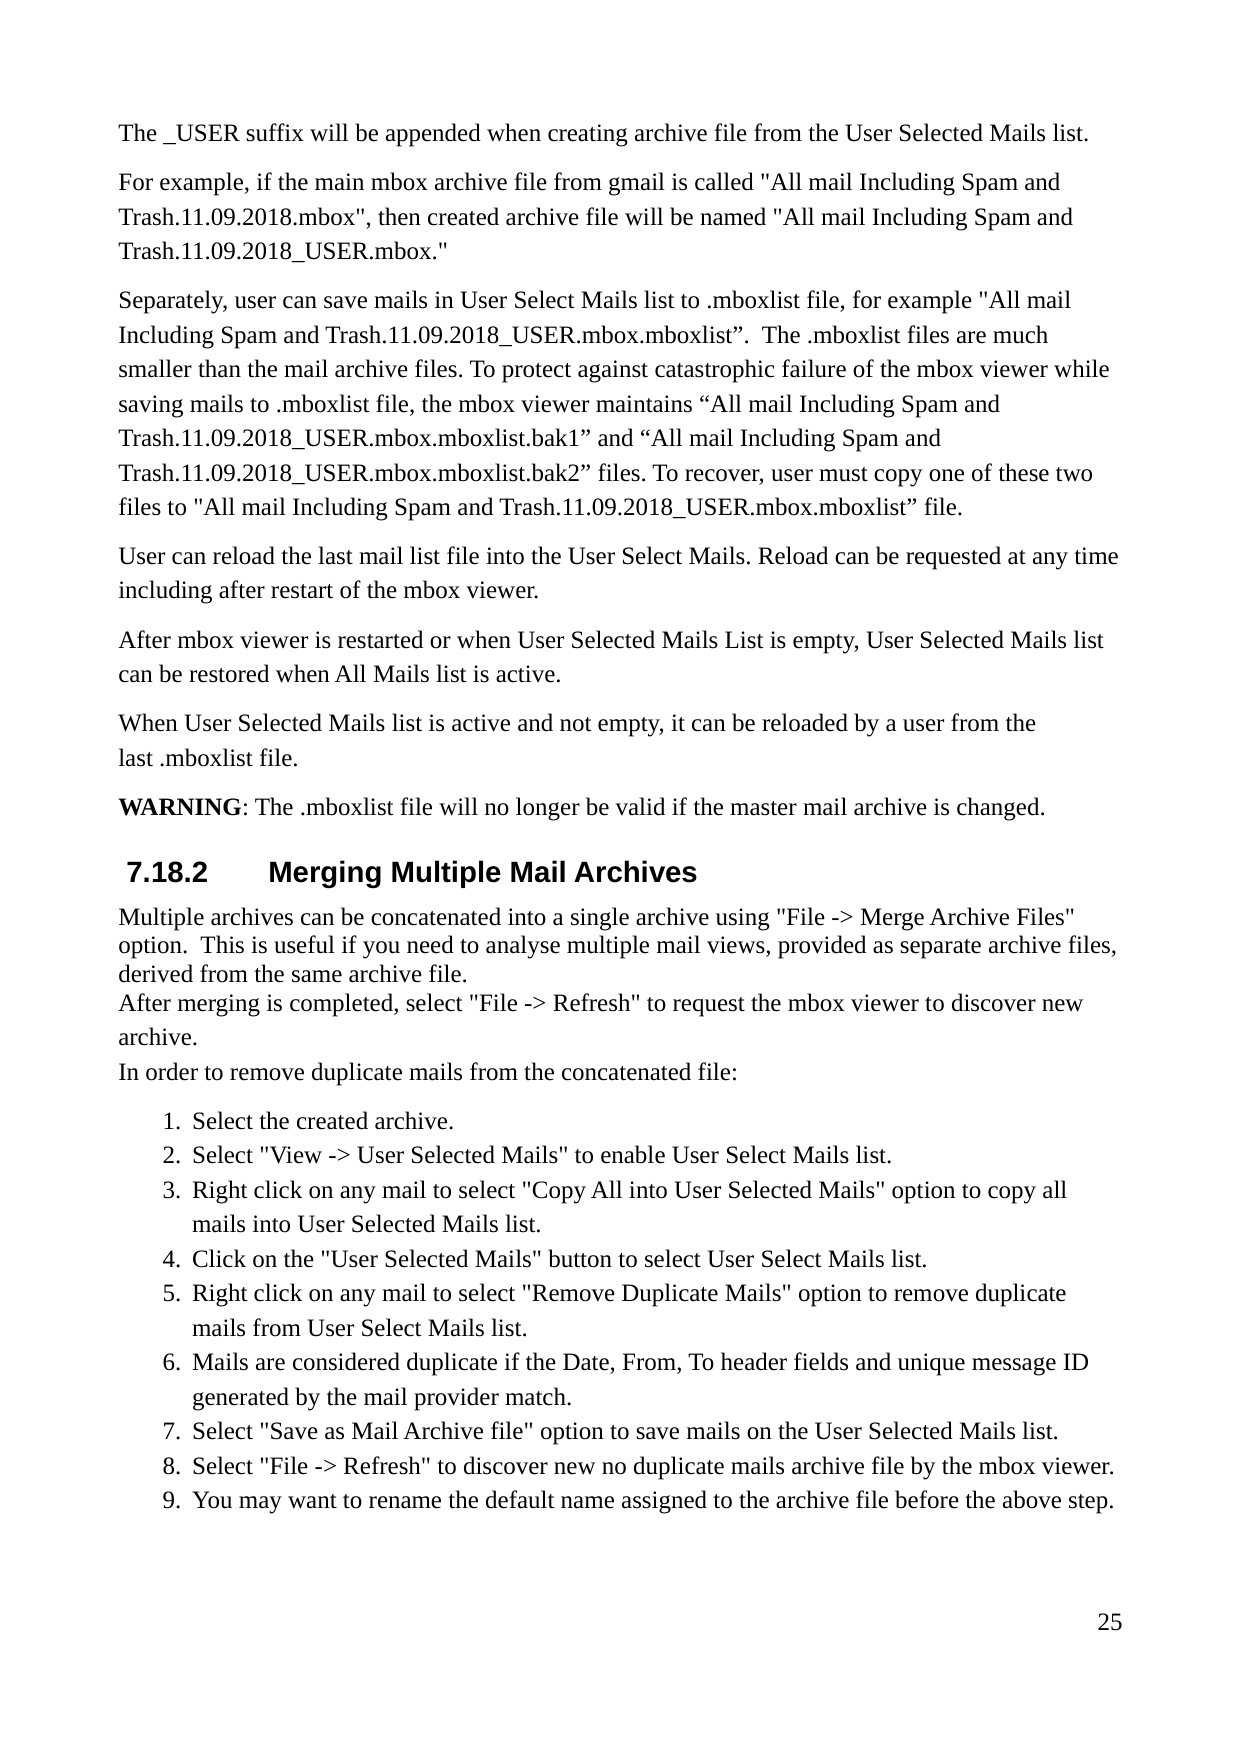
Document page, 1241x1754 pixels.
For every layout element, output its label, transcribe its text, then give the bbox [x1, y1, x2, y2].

text WARNING: The .mboxlist file will no longer be valid if the master mail archive is changed. [118, 792, 1122, 821]
text After merging is completed, select "File -> Refresh" to request the mbox viewer to discover new archive. In order to remove duplicate mails from the concatenated file: [118, 988, 1122, 1086]
list Right click on any mail to select "Remove Duplicate Mails" option to remove duplicate mails from User Select Mails list. [162, 1278, 1122, 1342]
list Right click on any mail to select "Copy All into User Selected Mails" option to copy all mails into User Selected Mails list. [162, 1175, 1122, 1238]
list Select the created archive. [162, 1106, 1122, 1135]
list Mails are considered duplicate if the Date, From, To header fields and unique message ID generated by the mail provider match. [162, 1347, 1122, 1411]
text For example, if the main mbox archive file from gmail is called "All mail Including Spam and Trash.11.09.2018.mbox", then created archive file will be named "All mail Including Spam and Trash.11.09.2018_USER.mbox." [118, 167, 1122, 265]
list Click on the "User Selected Mails" button to select User Select Mails list. [162, 1244, 1122, 1273]
text Separately, user can save mails in User Select Mails list to .mboxlist file, for example "All mail Including Spam and Trash.11.09.2018_USER.mbox.mboxlist”. The .mboxlist files are much smaller than the mail archive files. To protect against catastrophic failure of the mbox viewer while saving mails to .mboxlist file, the mbox viewer maintains “All mail Including Spam and Trash.11.09.2018_USER.mbox.mboxlist.bak1” and “All mail Including Spam and Trash.11.09.2018_USER.mbox.mboxlist.bak2” files. To recover, user must copy one of these two files to "All mail Including Spam and Trash.11.09.2018_USER.mbox.mboxlist” file. [118, 285, 1122, 521]
list Select "Save as Mail Archive file" option to save mails on the User Selected Mails list. [162, 1416, 1122, 1445]
list You may want to rename the default name assigned to the archive file before the above step. [162, 1485, 1122, 1514]
list Select "View -> User Selected Mails" to enable User Select Mails list. [162, 1140, 1122, 1169]
text User can reload the last mail list file into the User Select Mails. Reload can be requested at any time including after restart of the mbox viewer. [118, 541, 1122, 604]
text Multiple archives can be concatenated into a single archive using "File -> Merge Archive Files" option. This is useful if you need to analyse multiple mail views, provided as separate archive files, derived from the same archive file. [118, 902, 1122, 988]
subtitle Merging Multiple Mail Archives [118, 855, 1122, 889]
text The _USER suffix will be appended when creating archive file from the User Selected Mails list. [118, 118, 1122, 147]
text After mbox viewer is restarted or when User Selected Mails List is empty, User Selected Mails list can be restored when All Mails list is active. [118, 625, 1122, 688]
text When User Selected Mails list is active and not empty, it can be reloaded by a user from the last .mboxlist file. [118, 708, 1122, 771]
list Select "File -> Refresh" to discover new no duplicate mails archive file by the mbox viewer. [162, 1451, 1122, 1479]
